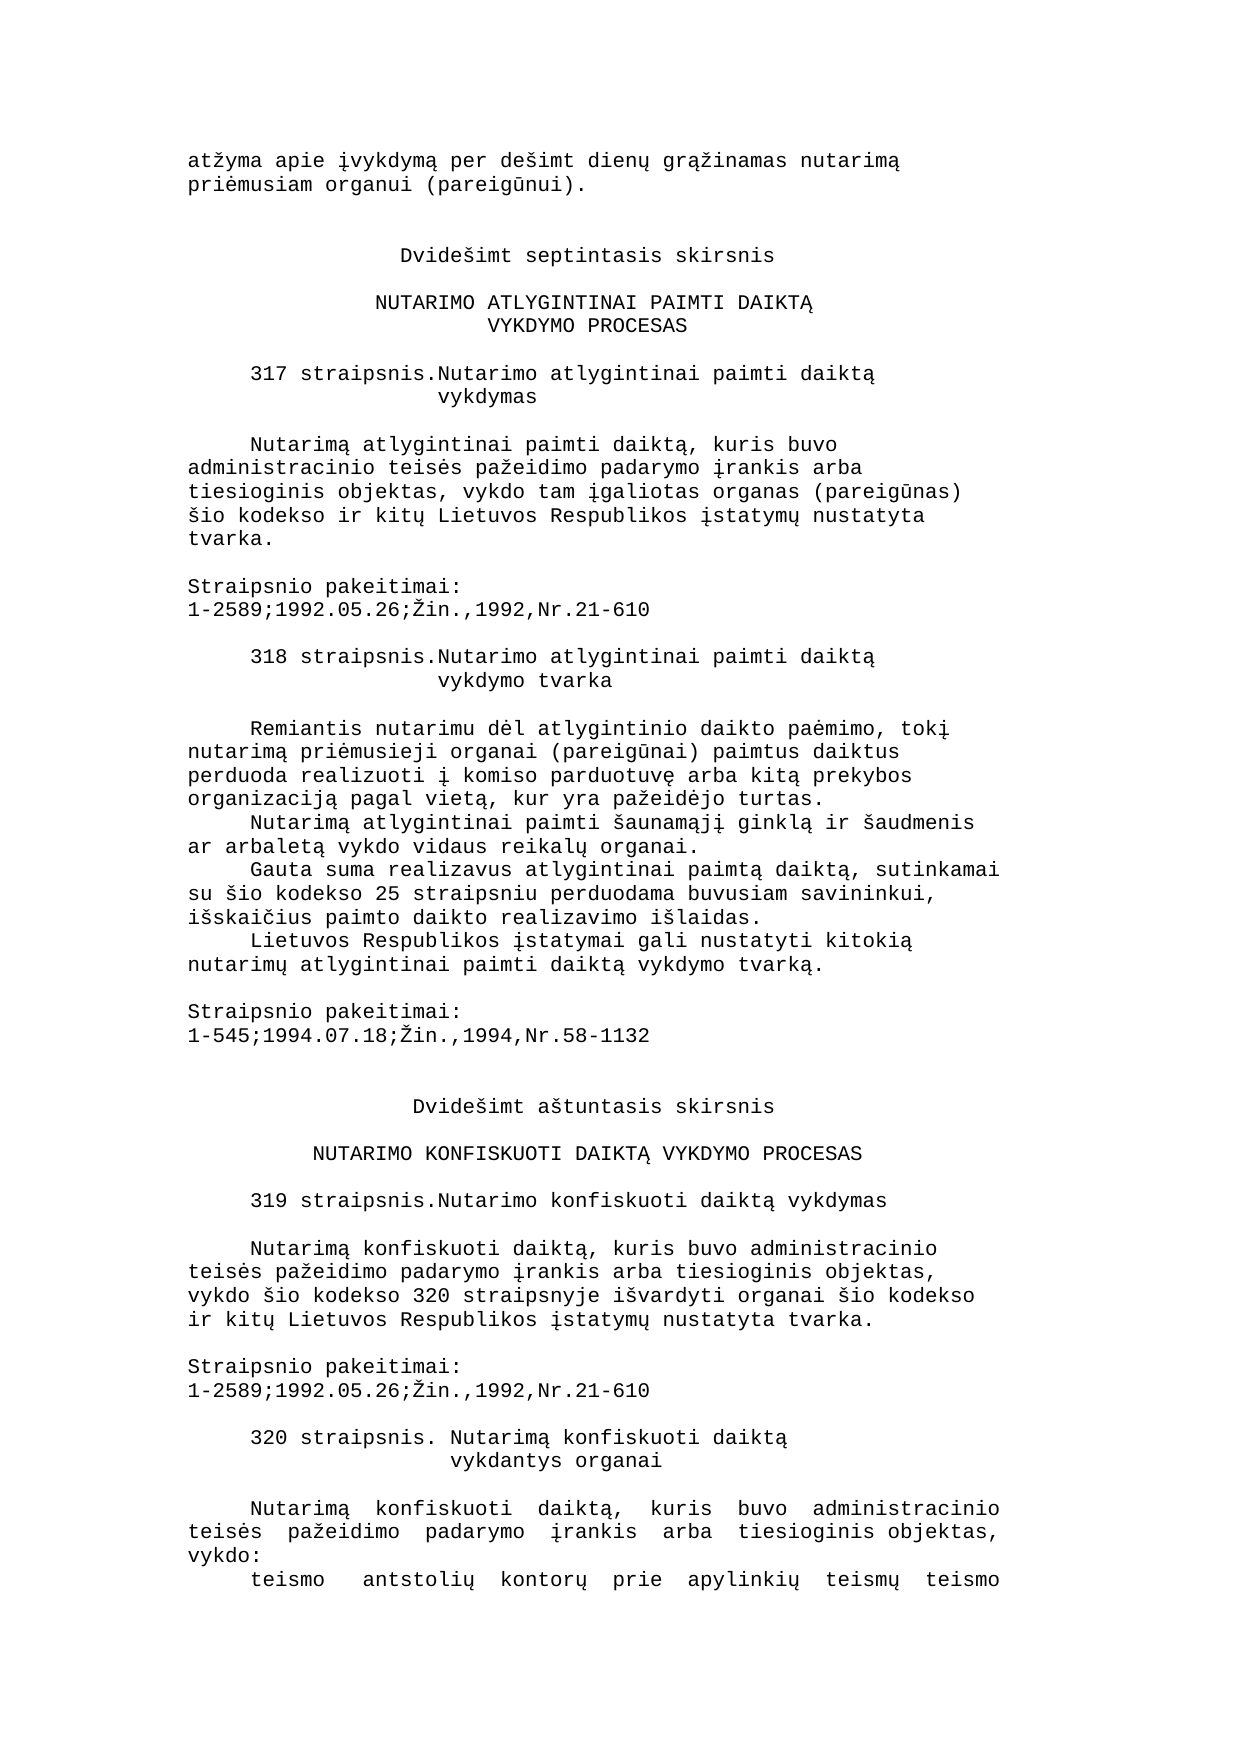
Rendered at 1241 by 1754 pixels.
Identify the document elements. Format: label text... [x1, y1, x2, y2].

text NUTARIMO KONFISKUOTI DAIKTĄ VYKDYMO PROCESAS [187, 1143, 1053, 1167]
text tvarka. [187, 528, 1053, 552]
text nutarimą priėmusieji organai (pareigūnai) paimtus daiktus [187, 741, 1053, 765]
text vykdo šio kodekso 320 straipsnyje išvardyti organai šio kodekso [187, 1285, 1053, 1309]
text 320 straipsnis. Nutarimą konfiskuoti daiktą [187, 1427, 1053, 1451]
text 1-2589;1992.05.26;Žin.,1992,Nr.21-610 [187, 1379, 1053, 1403]
text Lietuvos Respublikos įstatymai gali nustatyti kitokią [187, 930, 1053, 954]
text Gauta suma realizavus atlygintinai paimtą daiktą, sutinkamai [187, 859, 1053, 883]
text Nutarimą konfiskuoti daiktą, kuris buvo administracinio [187, 1238, 1053, 1261]
text šio kodekso ir kitų Lietuvos Respublikos įstatymų nustatyta [187, 505, 1053, 528]
text 319 straipsnis.Nutarimo konfiskuoti daiktą vykdymas [187, 1190, 1053, 1214]
text Dvidešimt aštuntasis skirsnis [187, 1096, 1053, 1119]
text Nutarimą atlygintinai paimti šaunamąjį ginklą ir šaudmenis [187, 812, 1053, 836]
text Straipsnio pakeitimai: [187, 1356, 1053, 1379]
text ir kitų Lietuvos Respublikos įstatymų nustatyta tvarka. [187, 1309, 1053, 1332]
text VYKDYMO PROCESAS [187, 316, 1053, 339]
text vykdymas [187, 386, 1053, 410]
text vykdymo tvarka [187, 670, 1053, 694]
text Straipsnio pakeitimai: [187, 576, 1053, 599]
text priėmusiam organui (pareigūnui). [187, 174, 1053, 197]
text su šio kodekso 25 straipsniu perduodama buvusiam savininkui, [187, 883, 1053, 907]
text NUTARIMO ATLYGINTINAI PAIMTI DAIKTĄ [187, 292, 1053, 316]
text Straipsnio pakeitimai: [187, 1001, 1053, 1025]
text teisės pažeidimo padarymo įrankis arba tiesioginis objektas, [187, 1521, 1053, 1545]
text 317 straipsnis.Nutarimo atlygintinai paimti daiktą [187, 363, 1053, 386]
text teisės pažeidimo padarymo įrankis arba tiesioginis objektas, [187, 1261, 1053, 1285]
text tiesioginis objektas, vykdo tam įgaliotas organas (pareigūnas) [187, 481, 1053, 505]
text organizaciją pagal vietą, kur yra pažeidėjo turtas. [187, 788, 1053, 812]
text nutarimų atlygintinai paimti daiktą vykdymo tvarką. [187, 954, 1053, 978]
text Remiantis nutarimu dėl atlygintinio daikto paėmimo, tokį [187, 717, 1053, 741]
text vykdo: [187, 1545, 1053, 1569]
text Dvidešimt septintasis skirsnis [187, 244, 1053, 268]
text administracinio teisės pažeidimo padarymo įrankis arba [187, 457, 1053, 481]
text ar arbaletą vykdo vidaus reikalų organai. [187, 836, 1053, 859]
text perduoda realizuoti į komiso parduotuvę arba kitą prekybos [187, 765, 1053, 788]
text 318 straipsnis.Nutarimo atlygintinai paimti daiktą [187, 647, 1053, 670]
text Nutarimą konfiskuoti daiktą, kuris buvo administracinio [187, 1498, 1053, 1521]
text Nutarimą atlygintinai paimti daiktą, kuris buvo [187, 434, 1053, 457]
text 1-545;1994.07.18;Žin.,1994,Nr.58-1132 [187, 1025, 1053, 1048]
text vykdantys organai [187, 1451, 1053, 1474]
text atžyma apie įvykdymą per dešimt dienų grąžinamas nutarimą [187, 150, 1053, 174]
text 1-2589;1992.05.26;Žin.,1992,Nr.21-610 [187, 599, 1053, 623]
text teismo antstolių kontorų prie apylinkių teismų teismo [187, 1569, 1053, 1592]
text išskaičius paimto daikto realizavimo išlaidas. [187, 907, 1053, 930]
